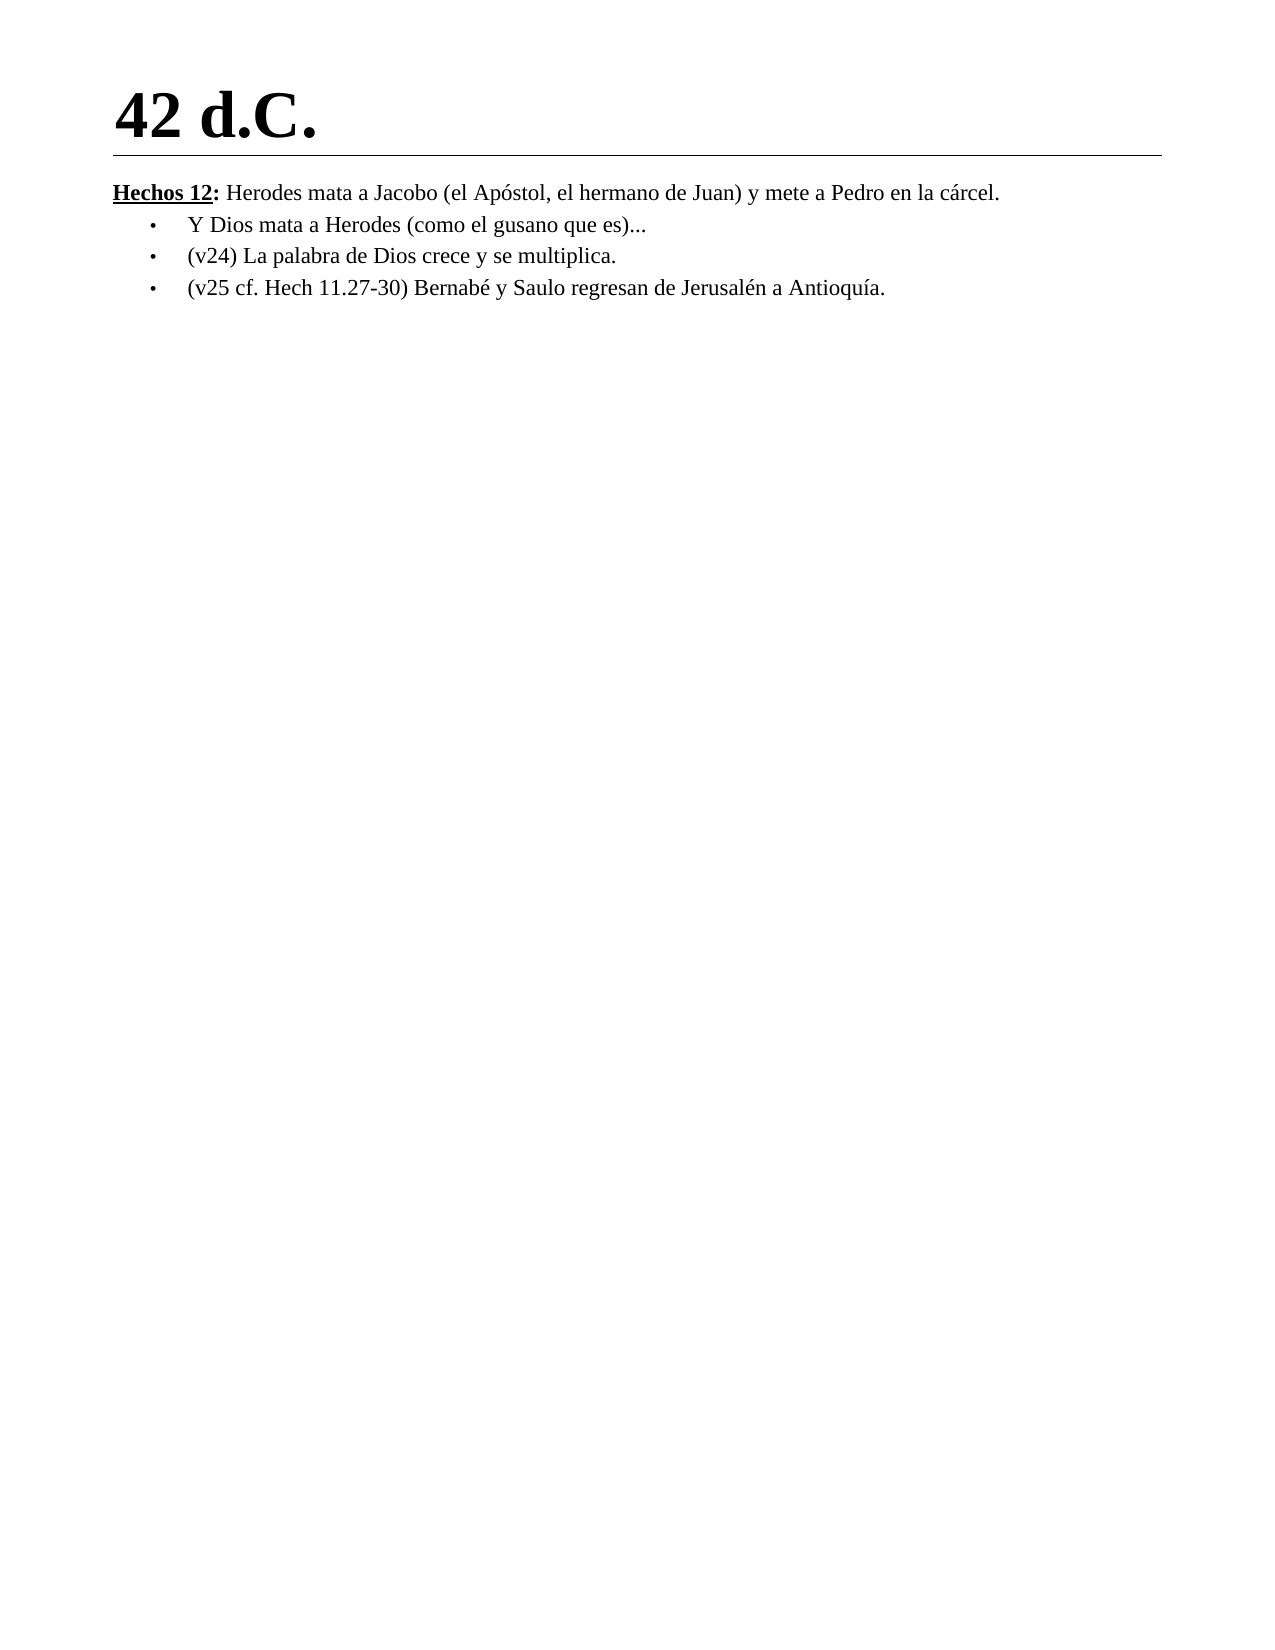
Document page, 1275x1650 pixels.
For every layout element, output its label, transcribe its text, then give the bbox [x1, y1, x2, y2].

list (v24) La palabra de Dios crece y se multiplica. [150, 243, 1162, 269]
text Hechos 12: Herodes mata a Jacobo (el Apóstol, el hermano de Juan) y mete a Pedro en la cárcel. [112, 180, 1162, 206]
list (v25 cf. Hech 11.27-30) Bernabé y Saulo regresan de Jerusalén a Antioquía. [150, 275, 1162, 300]
text 42 d.C. [112, 75, 1162, 155]
list Y Dios mata a Herodes (como el gusano que es)... [150, 212, 1162, 237]
